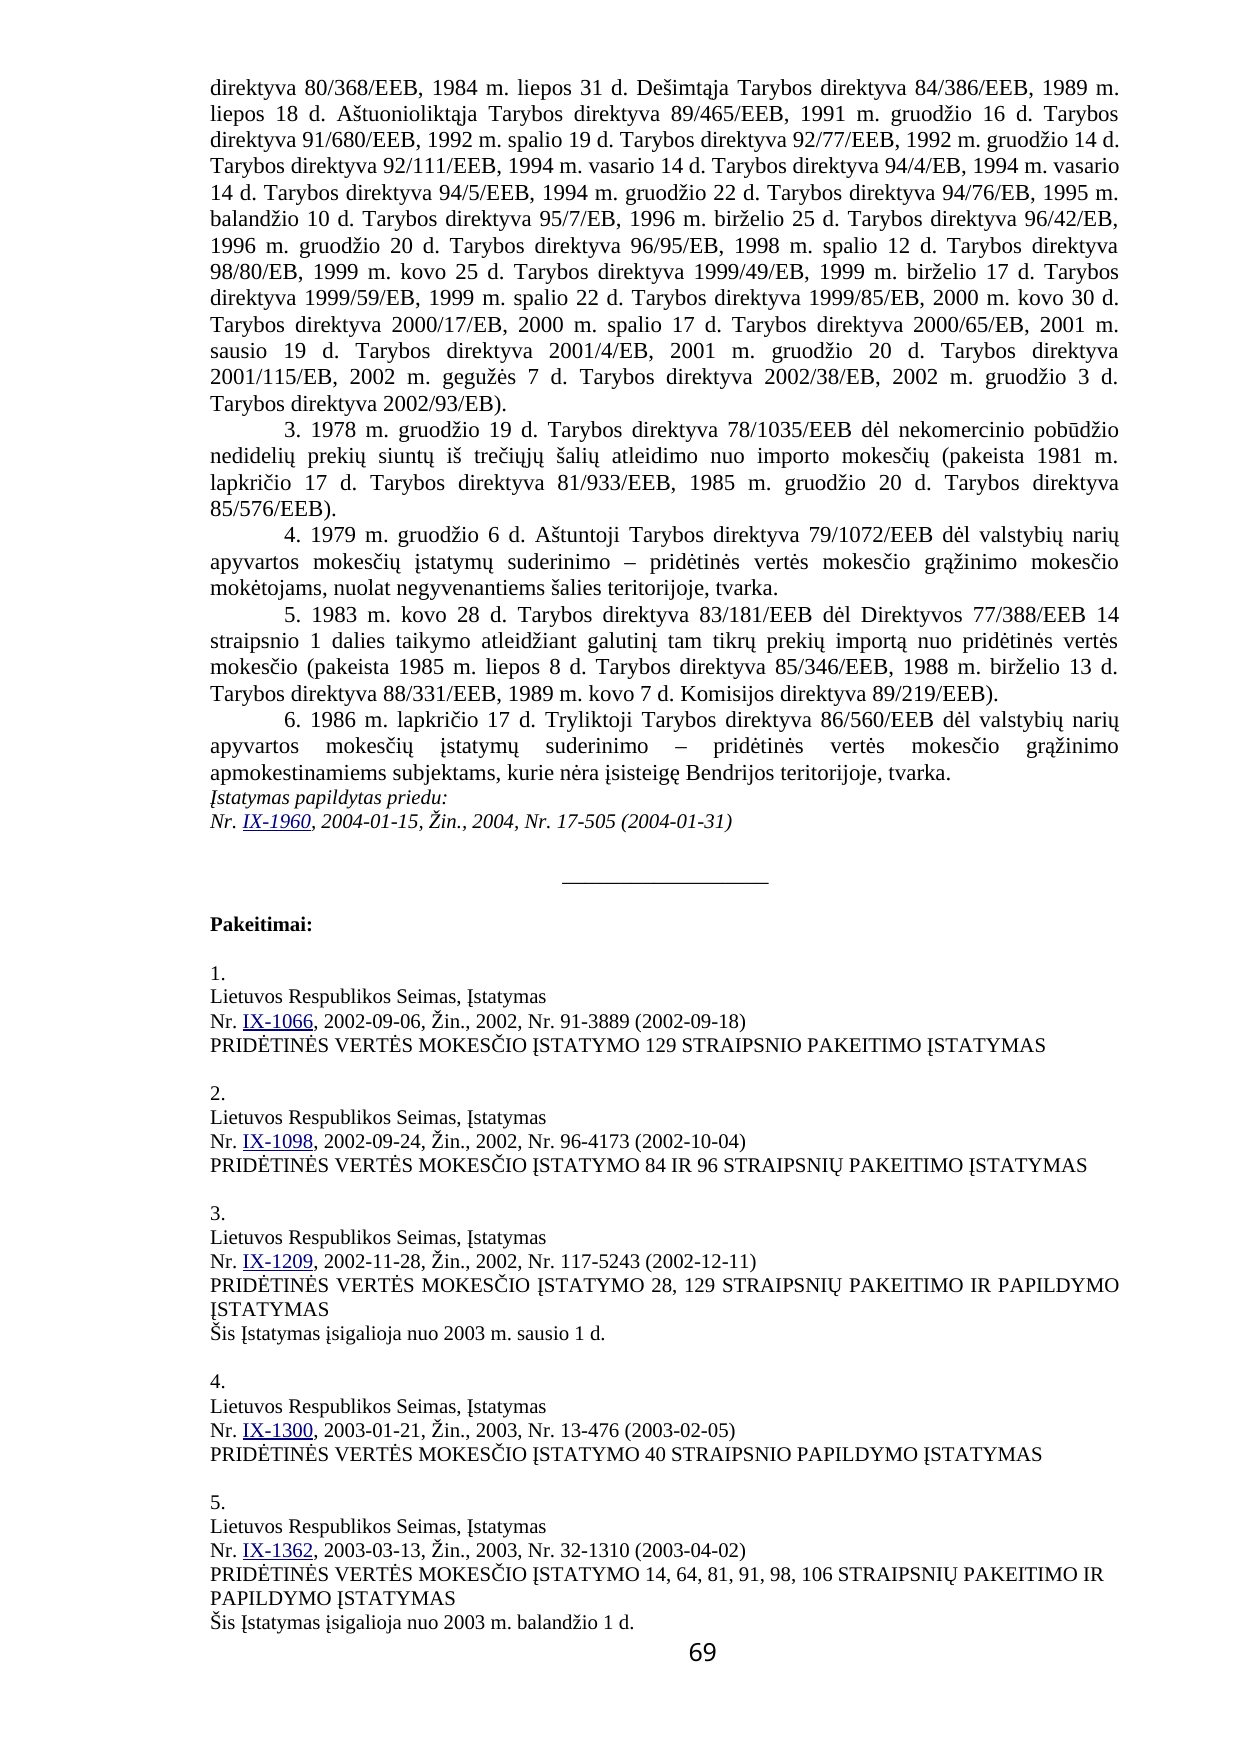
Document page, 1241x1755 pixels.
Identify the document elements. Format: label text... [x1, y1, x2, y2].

text Nr. IX-1362, 2003-03-13, Žin., 2003, Nr. 32-1310 (2003-04-02) [210, 1538, 1120, 1562]
text PRIDĖTINĖS VERTĖS MOKESČIO ĮSTATYMO 14, 64, 81, 91, 98, 106 STRAIPSNIŲ PAKEITIMO IR PAPILDYMO ĮSTATYMAS [210, 1562, 1120, 1610]
text __________________ [210, 859, 1120, 886]
text 5. 1983 m. kovo 28 d. Tarybos direktyva 83/181/EEB dėl Direktyvos 77/388/EEB 14 straipsnio 1 dalies taikymo atleidžiant galutinį tam tikrų prekių importą nuo pridėtinės vertės mokesčio (pakeista 1985 m. liepos 8 d. Tarybos direktyva 85/346/EEB, 1988 m. birželio 13 d. Tarybos direktyva 88/331/EEB, 1989 m. kovo 7 d. Komisijos direktyva 89/219/EEB). [210, 601, 1120, 706]
text Nr. IX-1066, 2002-09-06, Žin., 2002, Nr. 91-3889 (2002-09-18) [210, 1008, 1120, 1033]
text 6. 1986 m. lapkričio 17 d. Tryliktoji Tarybos direktyva 86/560/EEB dėl valstybių narių apyvartos mokesčių įstatymų suderinimo – pridėtinės vertės mokesčio grąžinimo apmokestinamiems subjektams, kurie nėra įsisteigę Bendrijos teritorijoje, tvarka. [210, 706, 1120, 785]
text 2. [210, 1081, 1120, 1105]
text Lietuvos Respublikos Seimas, Įstatymas [210, 1225, 1120, 1249]
text PRIDĖTINĖS VERTĖS MOKESČIO ĮSTATYMO 129 STRAIPSNIO PAKEITIMO ĮSTATYMAS [210, 1033, 1120, 1057]
text Lietuvos Respublikos Seimas, Įstatymas [210, 1393, 1120, 1418]
text Įstatymas papildytas priedu: [210, 785, 1120, 809]
text direktyva 80/368/EEB, 1984 m. liepos 31 d. Dešimtąja Tarybos direktyva 84/386/EEB, 1989 m. liepos 18 d. Aštuonioliktąja Tarybos direktyva 89/465/EEB, 1991 m. gruodžio 16 d. Tarybos direktyva 91/680/EEB, 1992 m. spalio 19 d. Tarybos direktyva 92/77/EEB, 1992 m. gruodžio 14 d. Tarybos direktyva 92/111/EEB, 1994 m. vasario 14 d. Tarybos direktyva 94/4/EB, 1994 m. vasario 14 d. Tarybos direktyva 94/5/EEB, 1994 m. gruodžio 22 d. Tarybos direktyva 94/76/EB, 1995 m. balandžio 10 d. Tarybos direktyva 95/7/EB, 1996 m. birželio 25 d. Tarybos direktyva 96/42/EB, 1996 m. gruodžio 20 d. Tarybos direktyva 96/95/EB, 1998 m. spalio 12 d. Tarybos direktyva 98/80/EB, 1999 m. kovo 25 d. Tarybos direktyva 1999/49/EB, 1999 m. birželio 17 d. Tarybos direktyva 1999/59/EB, 1999 m. spalio 22 d. Tarybos direktyva 1999/85/EB, 2000 m. kovo 30 d. Tarybos direktyva 2000/17/EB, 2000 m. spalio 17 d. Tarybos direktyva 2000/65/EB, 2001 m. sausio 19 d. Tarybos direktyva 2001/4/EB, 2001 m. gruodžio 20 d. Tarybos direktyva 2001/115/EB, 2002 m. gegužės 7 d. Tarybos direktyva 2002/38/EB, 2002 m. gruodžio 3 d. Tarybos direktyva 2002/93/EB). [210, 73, 1120, 416]
text Šis Įstatymas įsigalioja nuo 2003 m. balandžio 1 d. [210, 1610, 1120, 1634]
text Pakeitimai: [210, 912, 1120, 936]
text PRIDĖTINĖS VERTĖS MOKESČIO ĮSTATYMO 40 STRAIPSNIO PAPILDYMO ĮSTATYMAS [210, 1442, 1120, 1466]
text 3. 1978 m. gruodžio 19 d. Tarybos direktyva 78/1035/EEB dėl nekomercinio pobūdžio nedidelių prekių siuntų iš trečiųjų šalių atleidimo nuo importo mokesčių (pakeista 1981 m. lapkričio 17 d. Tarybos direktyva 81/933/EEB, 1985 m. gruodžio 20 d. Tarybos direktyva 85/576/EEB). [210, 416, 1120, 522]
text 5. [210, 1490, 1120, 1514]
text Lietuvos Respublikos Seimas, Įstatymas [210, 1105, 1120, 1129]
text Lietuvos Respublikos Seimas, Įstatymas [210, 984, 1120, 1008]
text Nr. IX-1098, 2002-09-24, Žin., 2002, Nr. 96-4173 (2002-10-04) [210, 1129, 1120, 1153]
text Šis Įstatymas įsigalioja nuo 2003 m. sausio 1 d. [210, 1321, 1120, 1345]
text PRIDĖTINĖS VERTĖS MOKESČIO ĮSTATYMO 84 IR 96 STRAIPSNIŲ PAKEITIMO ĮSTATYMAS [210, 1153, 1120, 1177]
text Nr. IX-1300, 2003-01-21, Žin., 2003, Nr. 13-476 (2003-02-05) [210, 1418, 1120, 1442]
text Lietuvos Respublikos Seimas, Įstatymas [210, 1514, 1120, 1538]
text 4. [210, 1369, 1120, 1393]
text Nr. IX-1960, 2004-01-15, Žin., 2004, Nr. 17-505 (2004-01-31) [210, 809, 1120, 833]
text 1. [210, 960, 1120, 984]
text Nr. IX-1209, 2002-11-28, Žin., 2002, Nr. 117-5243 (2002-12-11) [210, 1249, 1120, 1273]
text PRIDĖTINĖS VERTĖS MOKESČIO ĮSTATYMO 28, 129 STRAIPSNIŲ PAKEITIMO IR PAPILDYMO ĮSTATYMAS [210, 1273, 1120, 1321]
text 3. [210, 1201, 1120, 1225]
text 4. 1979 m. gruodžio 6 d. Aštuntoji Tarybos direktyva 79/1072/EEB dėl valstybių narių apyvartos mokesčių įstatymų suderinimo – pridėtinės vertės mokesčio grąžinimo mokesčio mokėtojams, nuolat negyvenantiems šalies teritorijoje, tvarka. [210, 522, 1120, 601]
